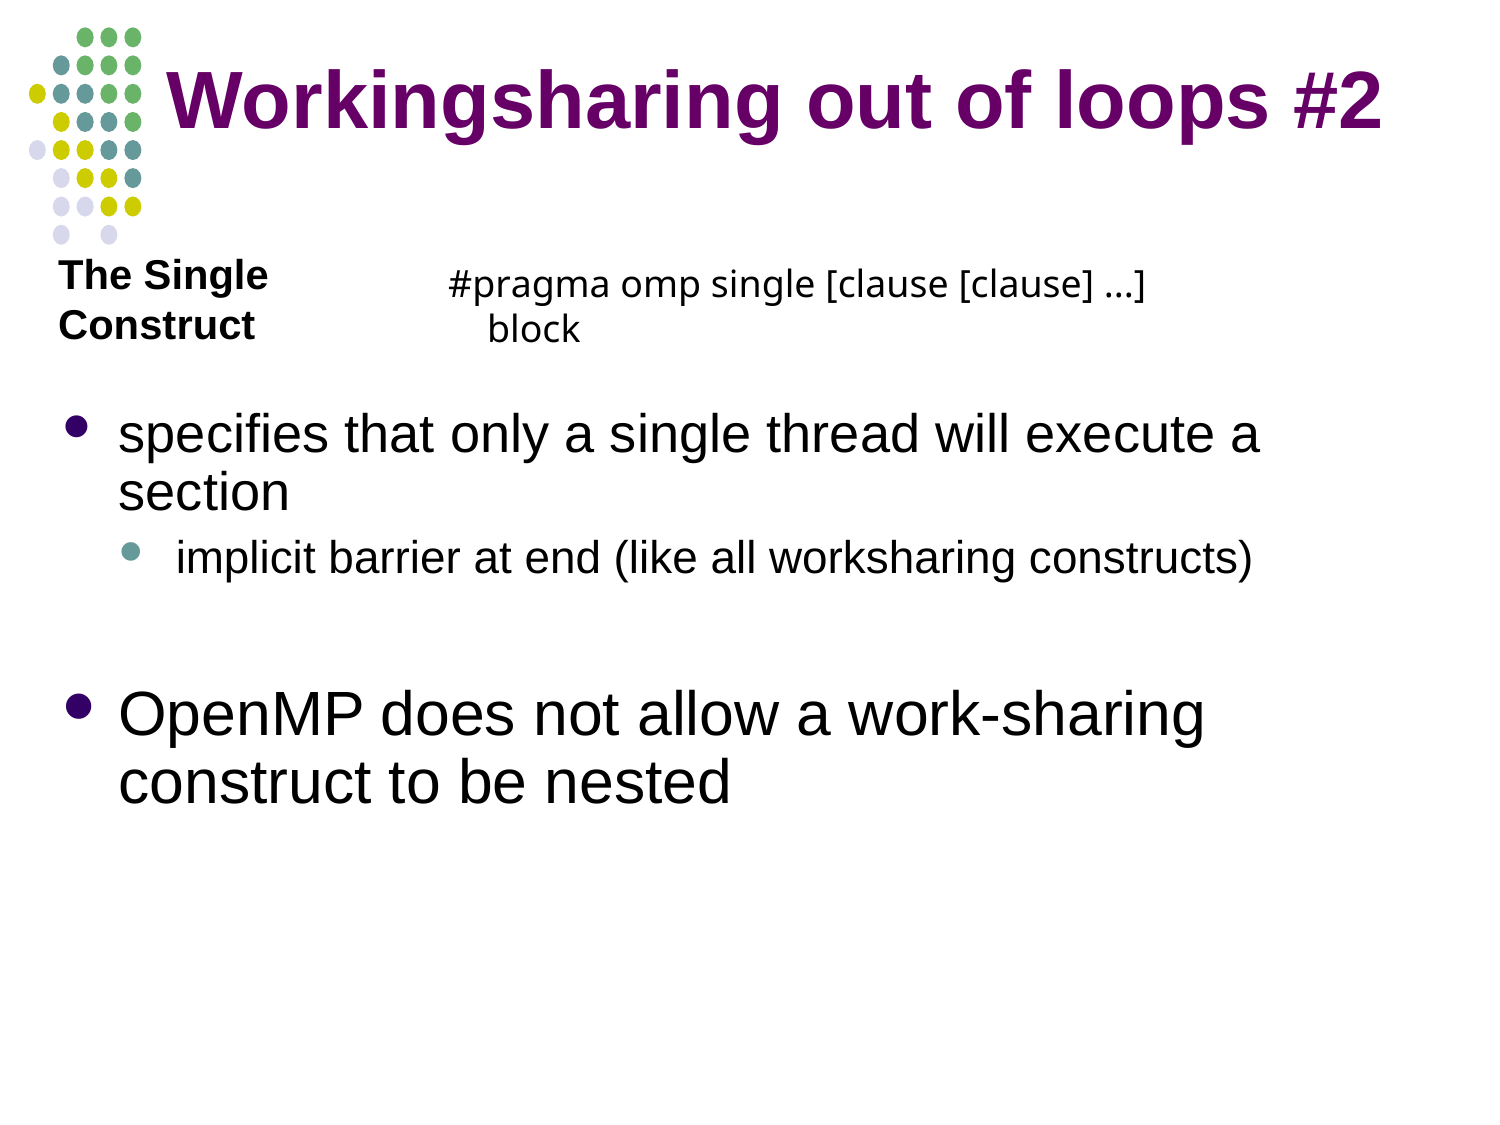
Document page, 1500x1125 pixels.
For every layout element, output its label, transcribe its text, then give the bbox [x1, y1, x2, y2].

title Workingsharing out of loops #2 [151, 40, 1449, 176]
text_box The Single Construct [43, 240, 326, 356]
text_box #pragma omp single [clause [clause] ...] block [433, 252, 1173, 403]
list specifies that only a single thread will execute a section implicit barrier at end (like all worksharing constructs) OpenMP does not allow a work-sharing construct to be nested [47, 397, 1398, 1038]
